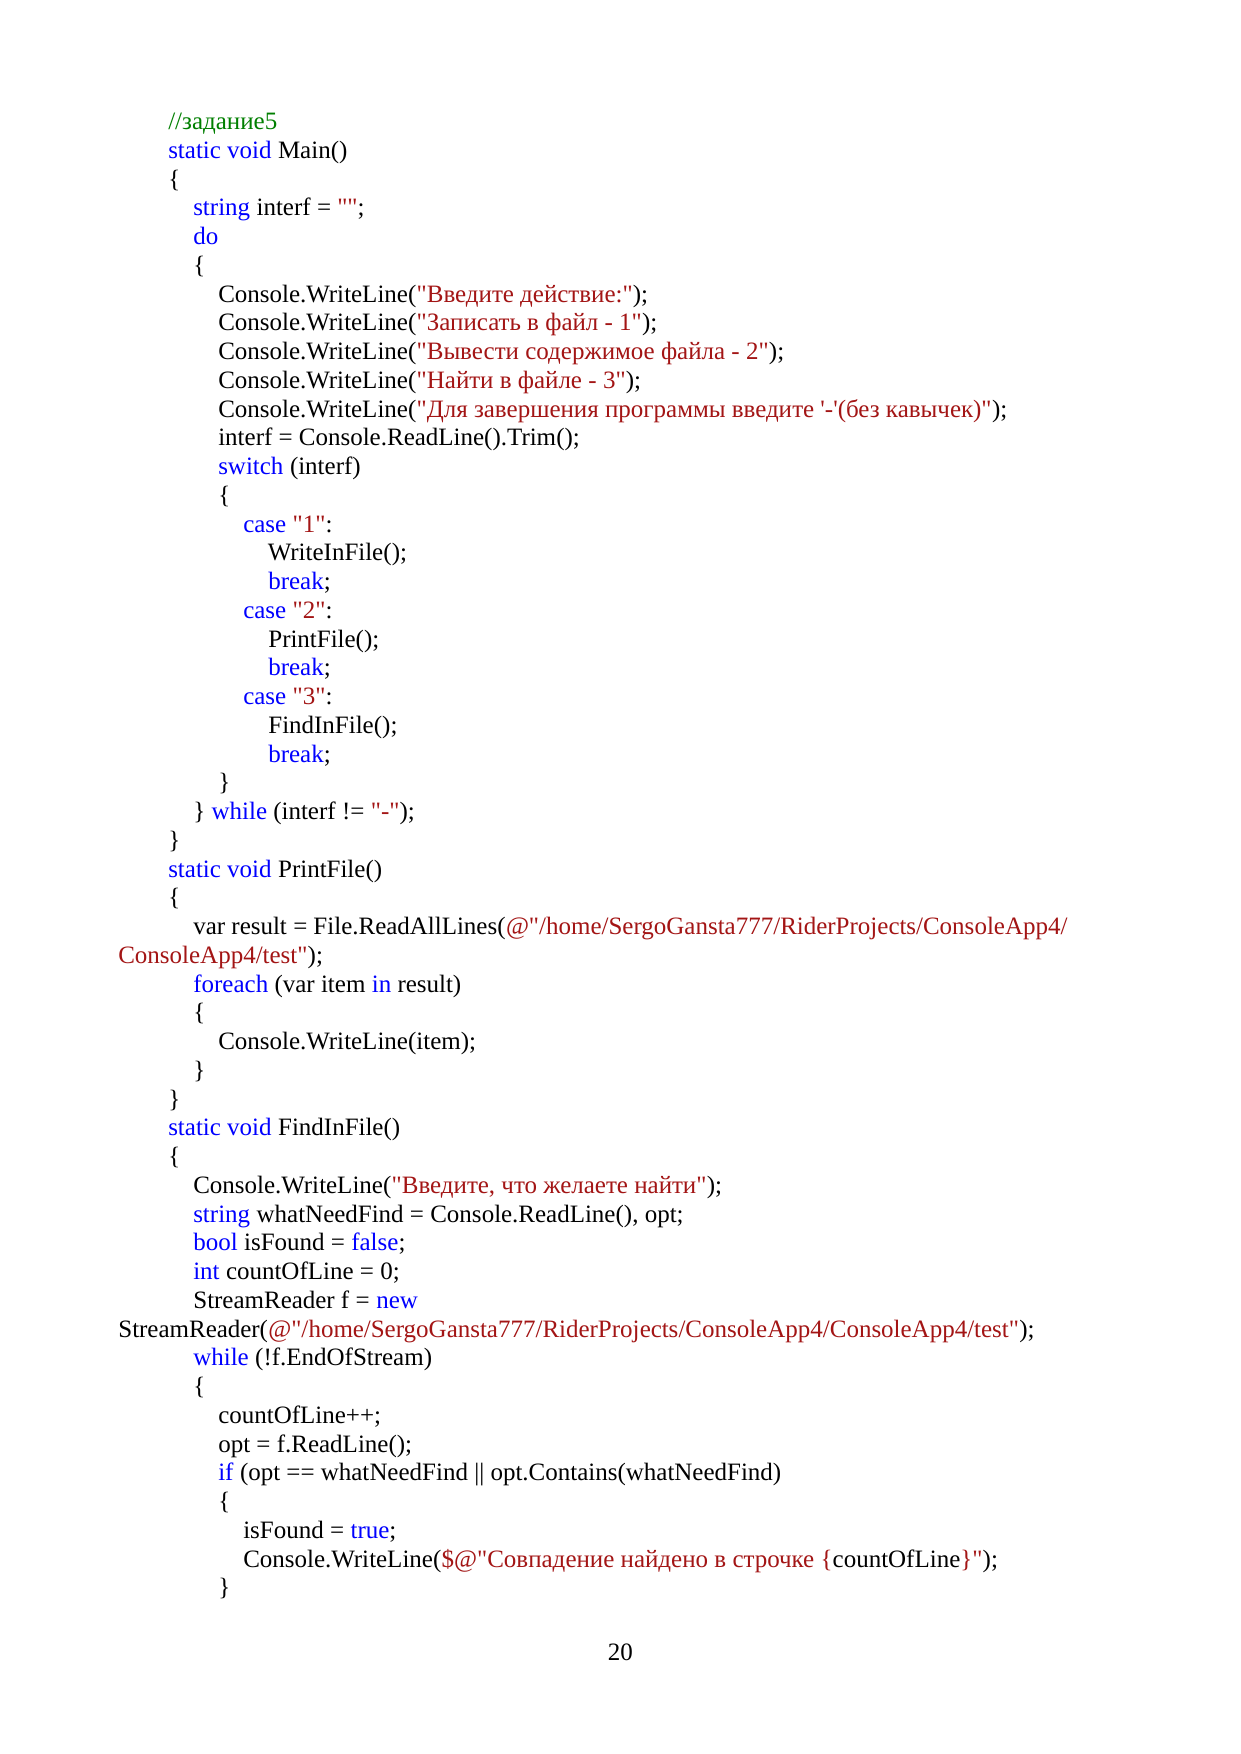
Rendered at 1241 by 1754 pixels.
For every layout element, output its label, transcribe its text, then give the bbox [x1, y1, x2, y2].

text //задание5 static void Main() { string interf = ""; do { Console.WriteLine("Введите действие:"); Console.WriteLine("Записать в файл - 1"); Console.WriteLine("Вывести содержимое файла - 2"); Console.WriteLine("Найти в файле - 3"); Console.WriteLine("Для завершения программы введите '-'(без кавычек)"); interf = Console.ReadLine().Trim(); switch (interf) { case "1": WriteInFile(); break; case "2": PrintFile(); break; case "3": FindInFile(); break; } } while (interf != "-"); } static void PrintFile() { var result = File.ReadAllLines(@"/home/SergoGansta777/RiderProjects/ConsoleApp4/ConsoleApp4/test"); foreach (var item in result) { Console.WriteLine(item); } } static void FindInFile() { Console.WriteLine("Введите, что желаете найти"); string whatNeedFind = Console.ReadLine(), opt; bool isFound = false; int countOfLine = 0; StreamReader f = new StreamReader(@"/home/SergoGansta777/RiderProjects/ConsoleApp4/ConsoleApp4/test"); while (!f.EndOfStream) { countOfLine++; opt = f.ReadLine(); if (opt == whatNeedFind || opt.Contains(whatNeedFind) { isFound = true; Console.WriteLine($@"Совпадение найдено в строчке {countOfLine}"); } [118, 106, 1122, 1601]
